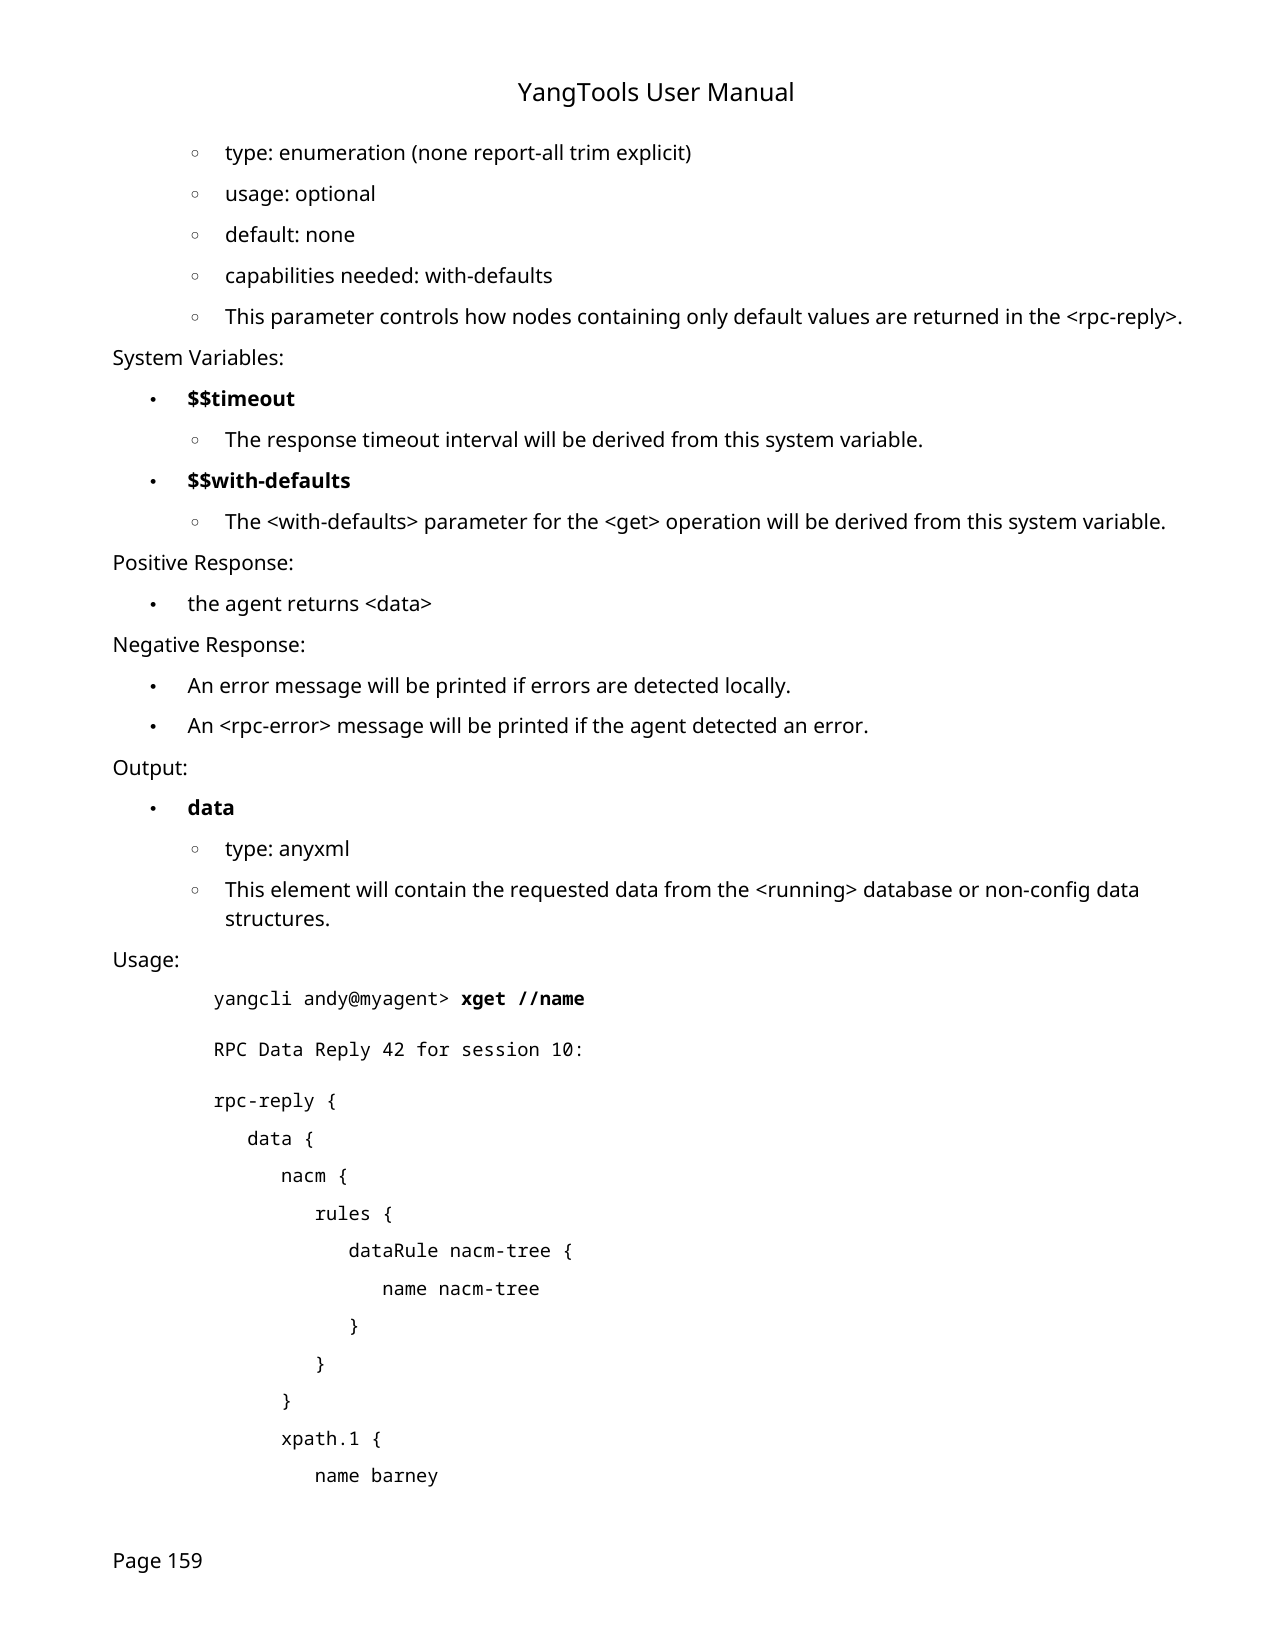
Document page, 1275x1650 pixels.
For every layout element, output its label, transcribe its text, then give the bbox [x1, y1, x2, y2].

text name barney [139, 1463, 1200, 1488]
list default: none [187, 220, 1200, 249]
text } [139, 1350, 1200, 1376]
text Positive Response: [112, 548, 1200, 576]
text data { [139, 1125, 1200, 1151]
list capabilities needed: with-defaults [187, 261, 1200, 290]
text Usage: [112, 945, 1200, 973]
text nacm { [139, 1163, 1200, 1188]
text xpath.1 { [139, 1425, 1200, 1451]
list data [150, 793, 1200, 822]
list $$timeout [150, 384, 1200, 413]
text Negative Response: [112, 630, 1200, 658]
list This element will contain the requested data from the <running> database or non-config data structures. [187, 875, 1200, 932]
list type: enumeration (none report-all trim explicit) [187, 138, 1200, 167]
text } [139, 1388, 1200, 1413]
text } [139, 1313, 1200, 1338]
list This parameter controls how nodes containing only default values are returned in the <rpc-reply>. [187, 302, 1200, 331]
list type: anyxml [187, 834, 1200, 863]
text rules { [139, 1200, 1200, 1226]
text Output: [112, 753, 1200, 781]
list An <rpc-error> message will be printed if the agent detected an error. [150, 712, 1200, 740]
list The <with-defaults> parameter for the <get> operation will be derived from this system variable. [187, 507, 1200, 535]
list $$with-defaults [150, 466, 1200, 494]
text name nacm-tree [139, 1275, 1200, 1301]
text yangcli andy@myagent> xget //name RPC Data Reply 42 for session 10: rpc-reply { [139, 986, 1200, 1113]
list An error message will be printed if errors are detected locally. [150, 671, 1200, 699]
list The response timeout interval will be derived from this system variable. [187, 425, 1200, 453]
text dataRule nacm-tree { [139, 1238, 1200, 1263]
list the agent returns <data> [150, 589, 1200, 617]
text System Variables: [112, 343, 1200, 372]
list usage: optional [187, 179, 1200, 208]
